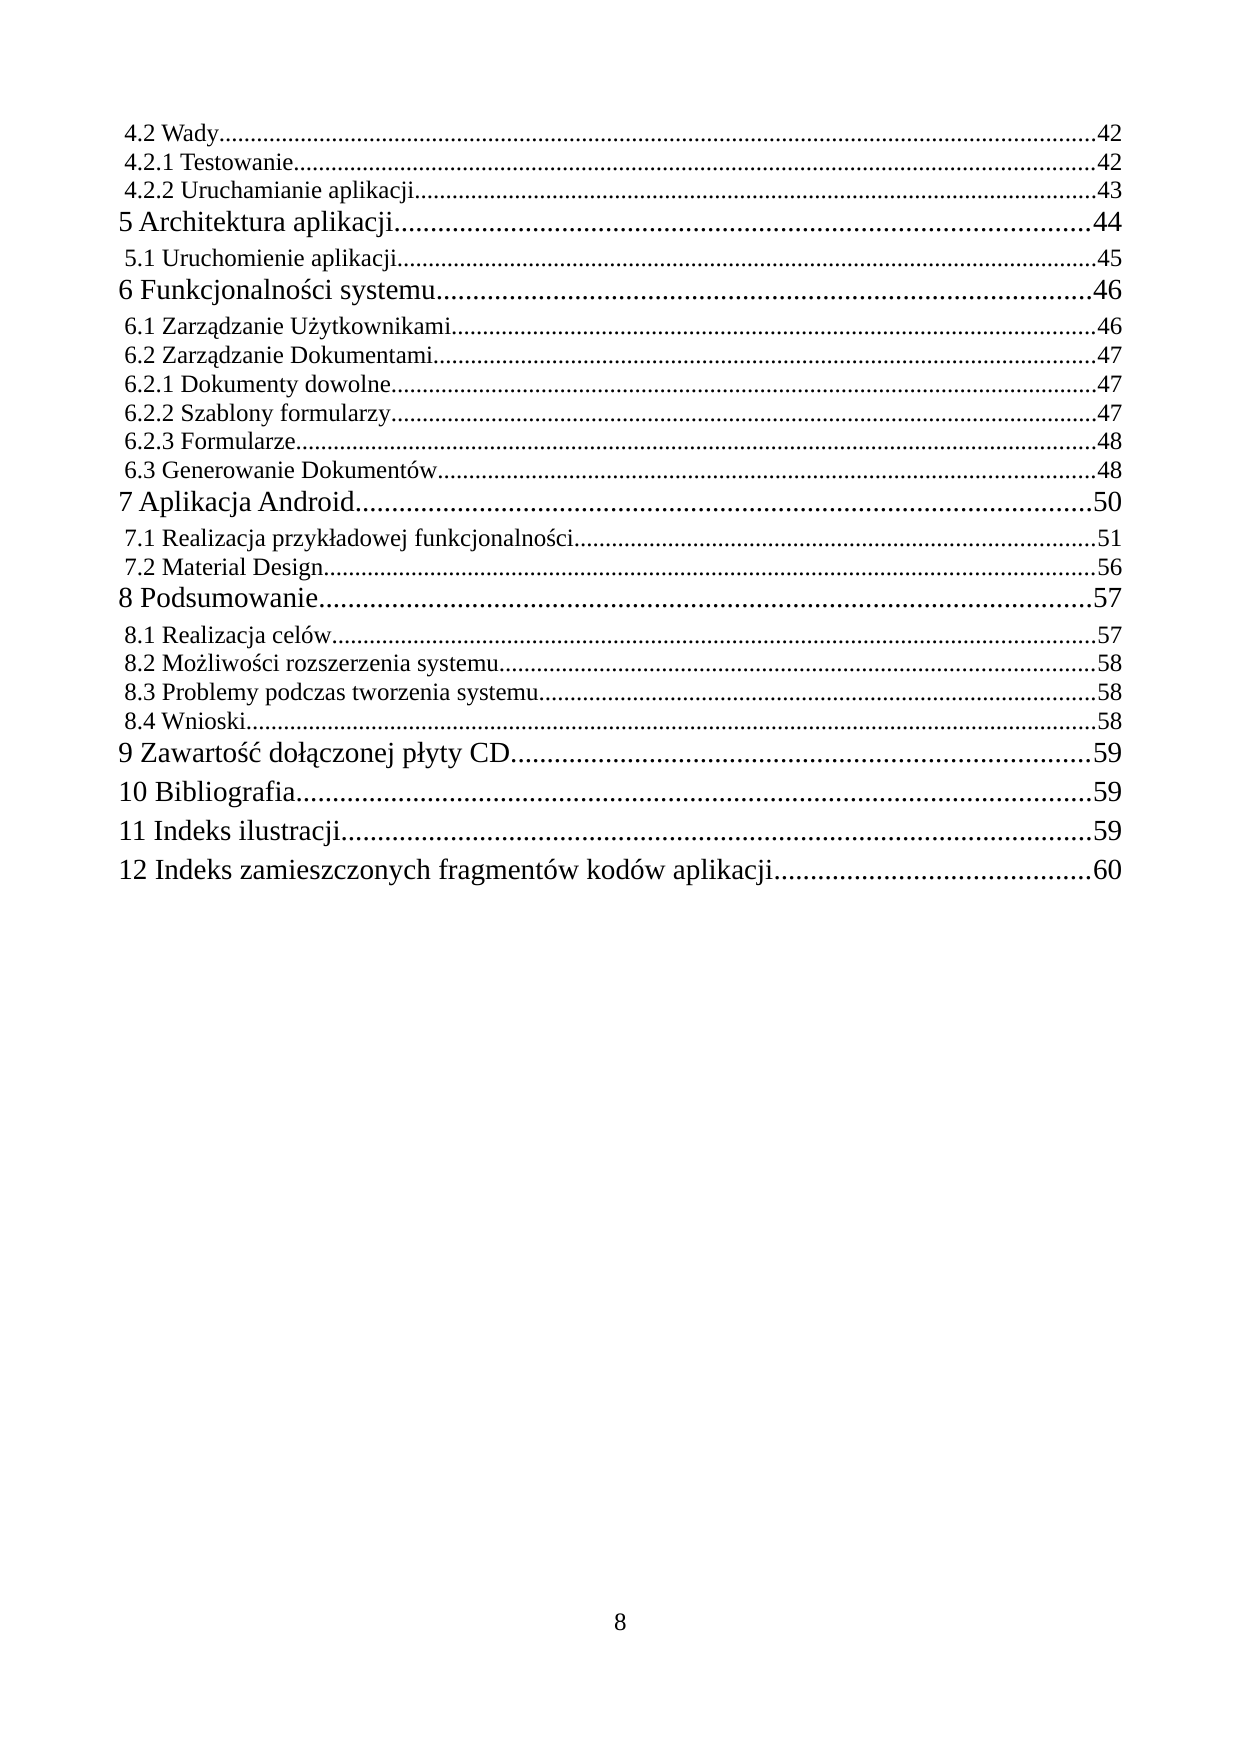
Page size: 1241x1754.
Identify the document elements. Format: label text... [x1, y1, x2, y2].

text 7.2 Material Design 56 [124, 552, 1122, 581]
text 8.4 Wnioski 58 [124, 706, 1122, 735]
text 11 Indeks ilustracji 59 [118, 813, 1122, 847]
text 4.2.1 Testowanie 42 [124, 147, 1122, 176]
text 4.2 Wady 42 [124, 118, 1122, 147]
text 8.1 Realizacja celów 57 [124, 620, 1122, 648]
text 10 Bibliografia 59 [118, 774, 1122, 807]
text 5.1 Uruchomienie aplikacji 45 [124, 243, 1122, 272]
text 6.1 Zarządzanie Użytkownikami 46 [124, 311, 1122, 340]
text 6.2 Zarządzanie Dokumentami 47 [124, 340, 1122, 369]
text 5 Architektura aplikacji 44 [118, 204, 1122, 238]
text 7 Aplikacja Android 50 [118, 484, 1122, 517]
text 4.2.2 Uruchamianie aplikacji 43 [124, 176, 1122, 204]
text 6.2.1 Dokumenty dowolne 47 [124, 369, 1122, 398]
text 8 Podsumowanie 57 [118, 581, 1122, 614]
text 7.1 Realizacja przykładowej funkcjonalności 51 [124, 523, 1122, 552]
text 12 Indeks zamieszczonych fragmentów kodów aplikacji 60 [118, 852, 1122, 886]
text 6 Funkcjonalności systemu 46 [118, 272, 1122, 306]
text 9 Zawartość dołączonej płyty CD 59 [118, 735, 1122, 768]
text 8.2 Możliwości rozszerzenia systemu 58 [124, 648, 1122, 677]
text 6.2.2 Szablony formularzy 47 [124, 398, 1122, 426]
text 6.2.3 Formularze 48 [124, 426, 1122, 455]
text 6.3 Generowanie Dokumentów 48 [124, 455, 1122, 484]
text 8.3 Problemy podczas tworzenia systemu 58 [124, 677, 1122, 706]
